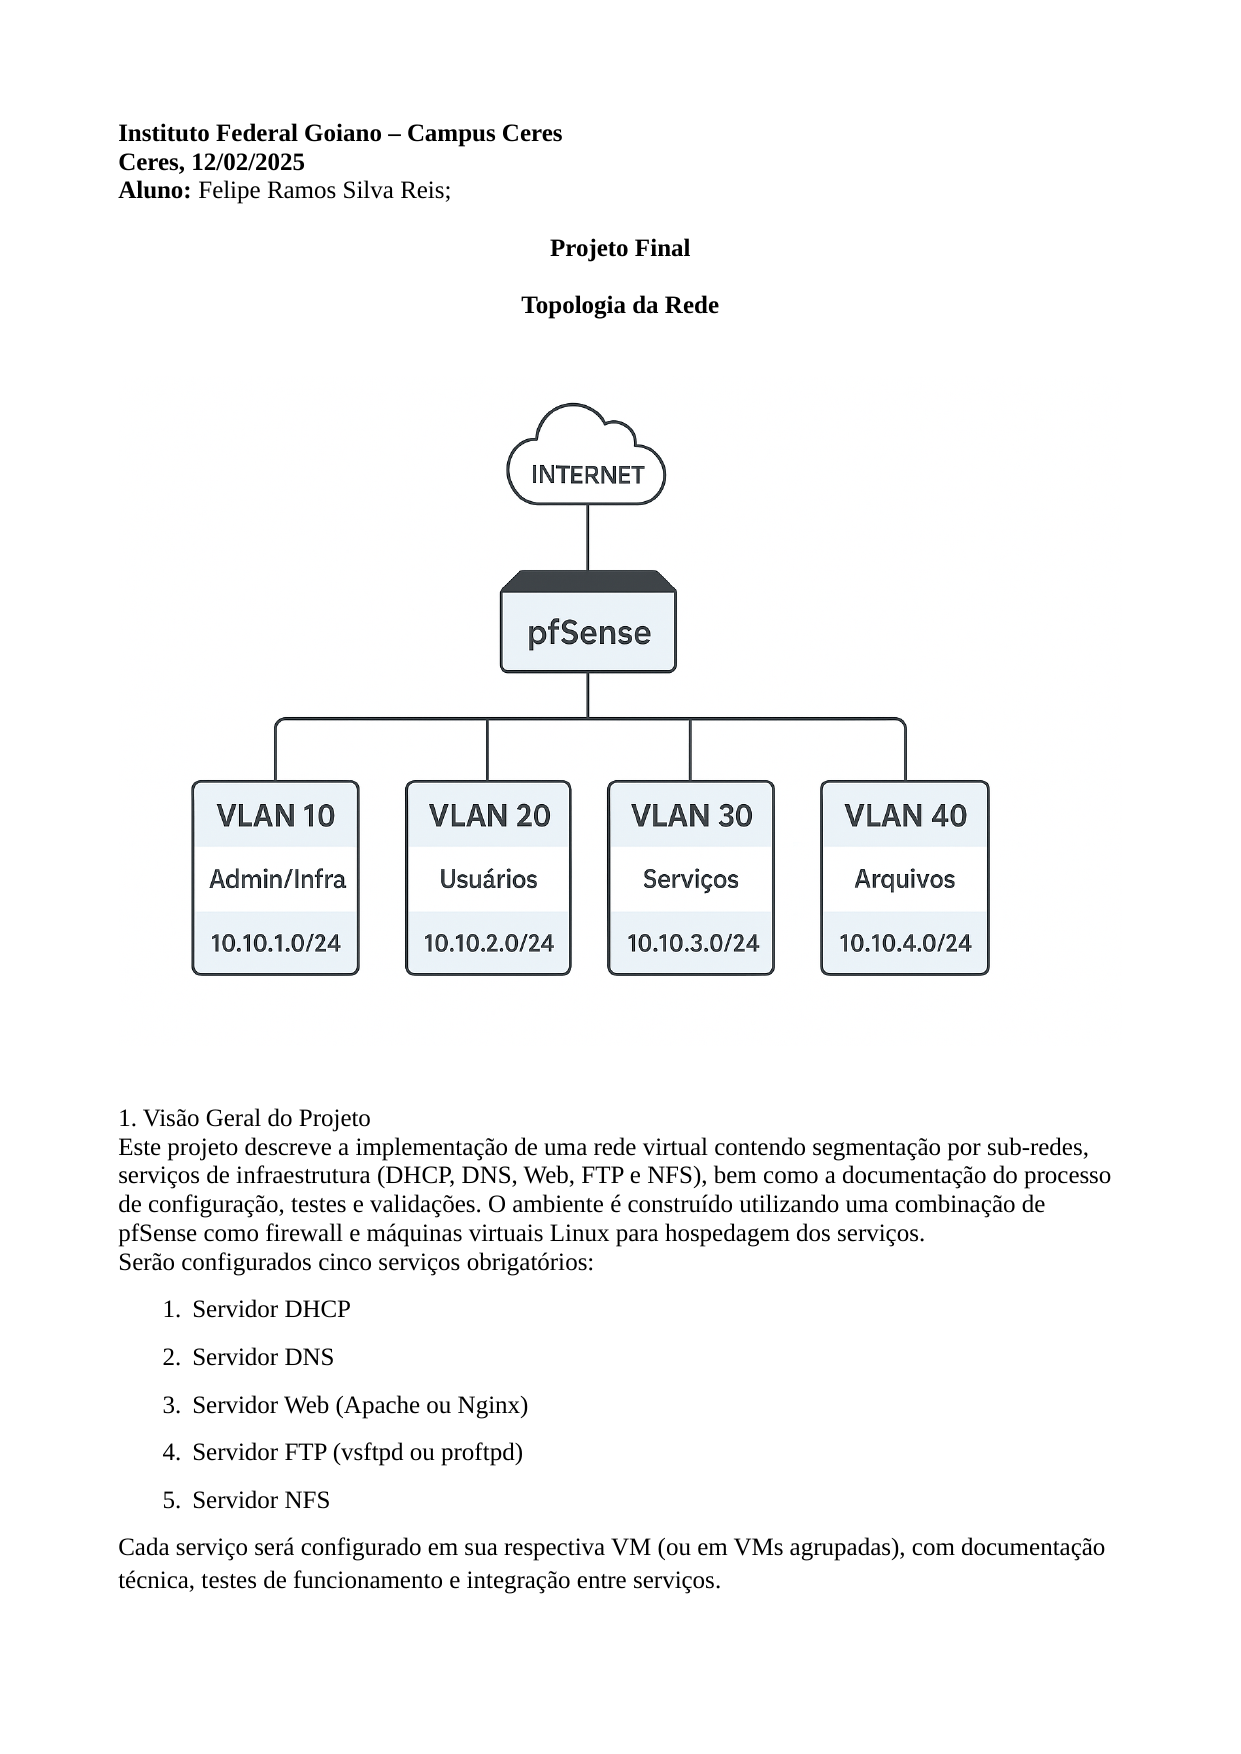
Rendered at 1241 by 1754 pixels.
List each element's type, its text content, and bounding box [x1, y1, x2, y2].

text Este projeto descreve a implementação de uma rede virtual contendo segmentação por sub-redes, serviços de infraestrutura (DHCP, DNS, Web, FTP e NFS), bem como a documentação do processo de configuração, testes e validações. O ambiente é construído utilizando uma combinação de pfSense como firewall e máquinas virtuais Linux para hospedagem dos serviços. [118, 1132, 1122, 1247]
text 1. Visão Geral do Projeto [118, 1103, 1122, 1132]
list Servidor DNS [162, 1342, 1122, 1371]
text Aluno: Felipe Ramos Silva Reis; [118, 176, 1122, 204]
text Serão configurados cinco serviços obrigatórios: [118, 1247, 1122, 1276]
list Servidor DHCP [162, 1294, 1122, 1323]
text Topologia da Rede [118, 291, 1122, 319]
text Cada serviço será configurado em sua respectiva VM (ou em VMs agrupadas), com documentação técnica, testes de funcionamento e integração entre serviços. [118, 1532, 1122, 1594]
list Servidor FTP (vsftpd ou proftpd) [162, 1437, 1122, 1466]
text Projeto Final [118, 233, 1122, 262]
text Instituto Federal Goiano – Campus Ceres [118, 118, 1122, 147]
list Servidor Web (Apache ou Nginx) [162, 1390, 1122, 1418]
list Servidor NFS [162, 1485, 1122, 1514]
text Ceres, 12/02/2025 [118, 147, 1122, 176]
